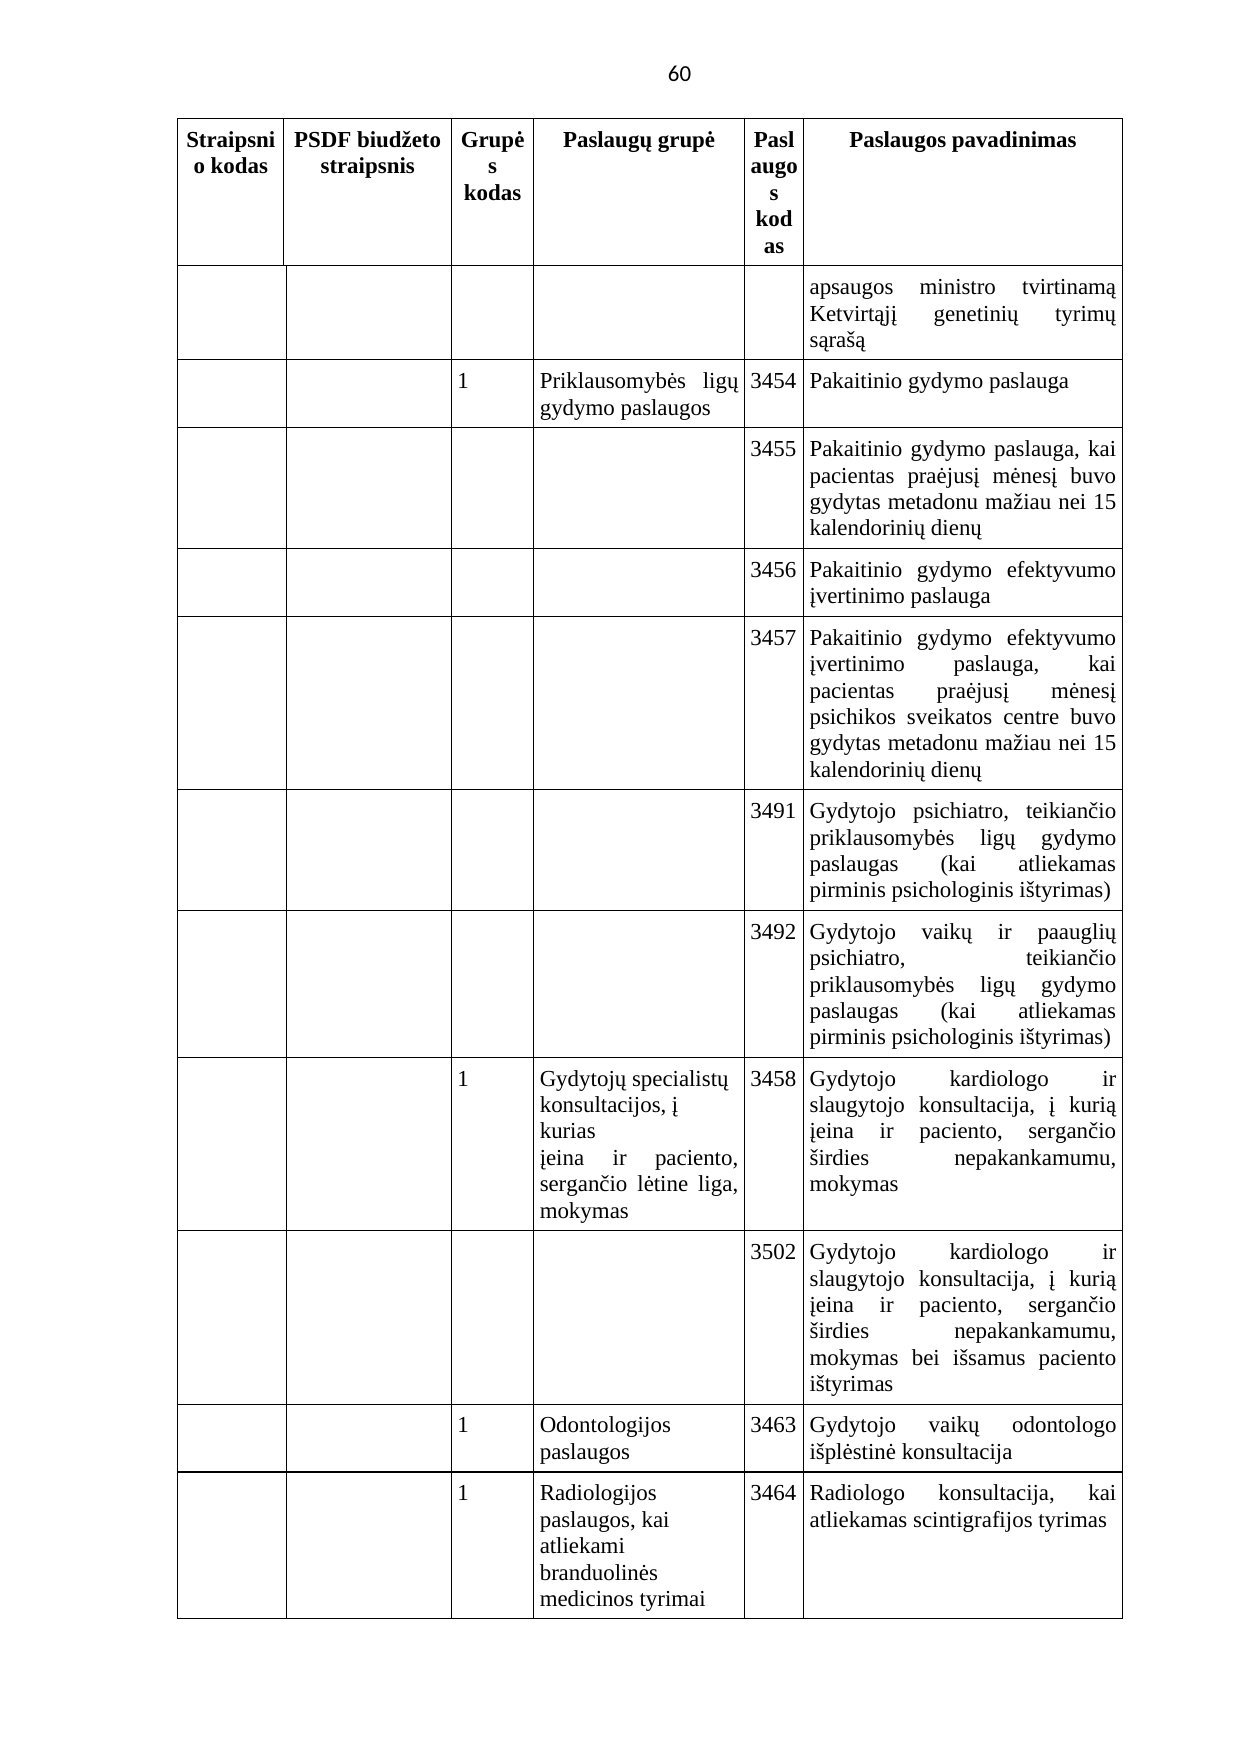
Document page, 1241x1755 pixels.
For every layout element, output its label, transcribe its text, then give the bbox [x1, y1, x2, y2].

table_cell [178, 1473, 286, 1618]
table_cell [178, 911, 286, 1057]
table_cell Pakaitinio gydymo efektyvumo įvertinimo paslauga, kai pacientas praėjusį mėnesį psichikos sveikatos centre buvo gydytas metadonu mažiau nei 15 kalendorinių dienų [804, 617, 1122, 789]
table_cell [452, 617, 533, 789]
table_header Paslaugos kodas [745, 119, 803, 265]
table_cell Priklausomybės ligų gydymo paslaugos [534, 360, 744, 427]
table_cell [452, 549, 533, 616]
table_cell [452, 790, 533, 910]
table_cell [287, 266, 451, 359]
table_cell [287, 428, 451, 548]
table_cell [287, 911, 451, 1057]
table_cell Gydytojo vaikų ir paauglių psichiatro, teikiančio priklausomybės ligų gydymo paslaugas (kai atliekamas pirminis psichologinis ištyrimas) [804, 911, 1122, 1057]
table_cell Gydytojų specialistų konsultacijos, į kurias įeina ir paciento, sergančio lėtine liga, mokymas [534, 1058, 744, 1230]
table_cell 3463 [745, 1405, 803, 1471]
table_cell Radiologo konsultacija, kai atliekamas scintigrafijos tyrimas [804, 1473, 1122, 1618]
table_cell [178, 428, 286, 548]
table_header PSDF biudžeto straipsnis [284, 119, 451, 265]
table_cell [287, 790, 451, 910]
table_cell Pakaitinio gydymo paslauga [804, 360, 1122, 427]
table_cell 1 [452, 1058, 533, 1230]
table_cell [534, 617, 744, 789]
table_cell [534, 549, 744, 616]
table_cell 3456 [745, 549, 803, 616]
table_cell [178, 360, 286, 427]
table_cell [178, 266, 286, 359]
table_cell Pakaitinio gydymo paslauga, kai pacientas praėjusį mėnesį buvo gydytas metadonu mažiau nei 15 kalendorinių dienų [804, 428, 1122, 548]
table_cell Gydytojo kardiologo ir slaugytojo konsultacija, į kurią įeina ir paciento, sergančio širdies nepakankamumu, mokymas bei išsamus paciento ištyrimas [804, 1231, 1122, 1403]
table_cell Gydytojo kardiologo ir slaugytojo konsultacija, į kurią įeina ir paciento, sergančio širdies nepakankamumu, mokymas [804, 1058, 1122, 1230]
table_cell [287, 549, 451, 616]
table_cell [178, 790, 286, 910]
table_cell 3491 [745, 790, 803, 910]
table_cell Gydytojo vaikų odontologo išplėstinė konsultacija [804, 1405, 1122, 1471]
table_cell Gydytojo psichiatro, teikiančio priklausomybės ligų gydymo paslaugas (kai atliekamas pirminis psichologinis ištyrimas) [804, 790, 1122, 910]
table_header Straipsnio kodas [178, 119, 283, 265]
table_cell [534, 266, 744, 359]
table_cell [452, 911, 533, 1057]
table_header Paslaugos pavadinimas [804, 119, 1122, 265]
table_cell [534, 790, 744, 910]
table_cell 1 [452, 1405, 533, 1471]
table_cell Radiologijos paslaugos, kai atliekami branduolinės medicinos tyrimai [534, 1473, 744, 1618]
table_cell [178, 549, 286, 616]
table_cell 3464 [745, 1473, 803, 1618]
table_cell [534, 911, 744, 1057]
table_cell [178, 1058, 286, 1230]
table_cell [745, 266, 803, 359]
table_cell Odontologijos paslaugos [534, 1405, 744, 1471]
table_cell [452, 266, 533, 359]
table_cell [287, 360, 451, 427]
table_cell [287, 1473, 451, 1618]
table_cell 3458 [745, 1058, 803, 1230]
table_cell 3455 [745, 428, 803, 548]
table_cell apsaugos ministro tvirtinamą Ketvirtąjį genetinių tyrimų sąrašą [804, 266, 1122, 359]
table_cell [178, 1231, 286, 1403]
table_cell [287, 1405, 451, 1471]
table_cell [534, 1231, 744, 1403]
table_cell 3457 [745, 617, 803, 789]
table_header Paslaugų grupė [534, 119, 744, 265]
table_cell 3492 [745, 911, 803, 1057]
table_cell [452, 428, 533, 548]
table_cell 3454 [745, 360, 803, 427]
table_cell Pakaitinio gydymo efektyvumo įvertinimo paslauga [804, 549, 1122, 616]
table_cell [178, 617, 286, 789]
table_cell 3502 [745, 1231, 803, 1403]
table_cell [178, 1405, 286, 1471]
table_cell [452, 1231, 533, 1403]
table_cell [287, 1231, 451, 1403]
table_cell [534, 428, 744, 548]
table_header Grupės kodas [452, 119, 533, 265]
table_cell 1 [452, 360, 533, 427]
table_cell [287, 1058, 451, 1230]
table_cell [287, 617, 451, 789]
table_cell 1 [452, 1473, 533, 1618]
